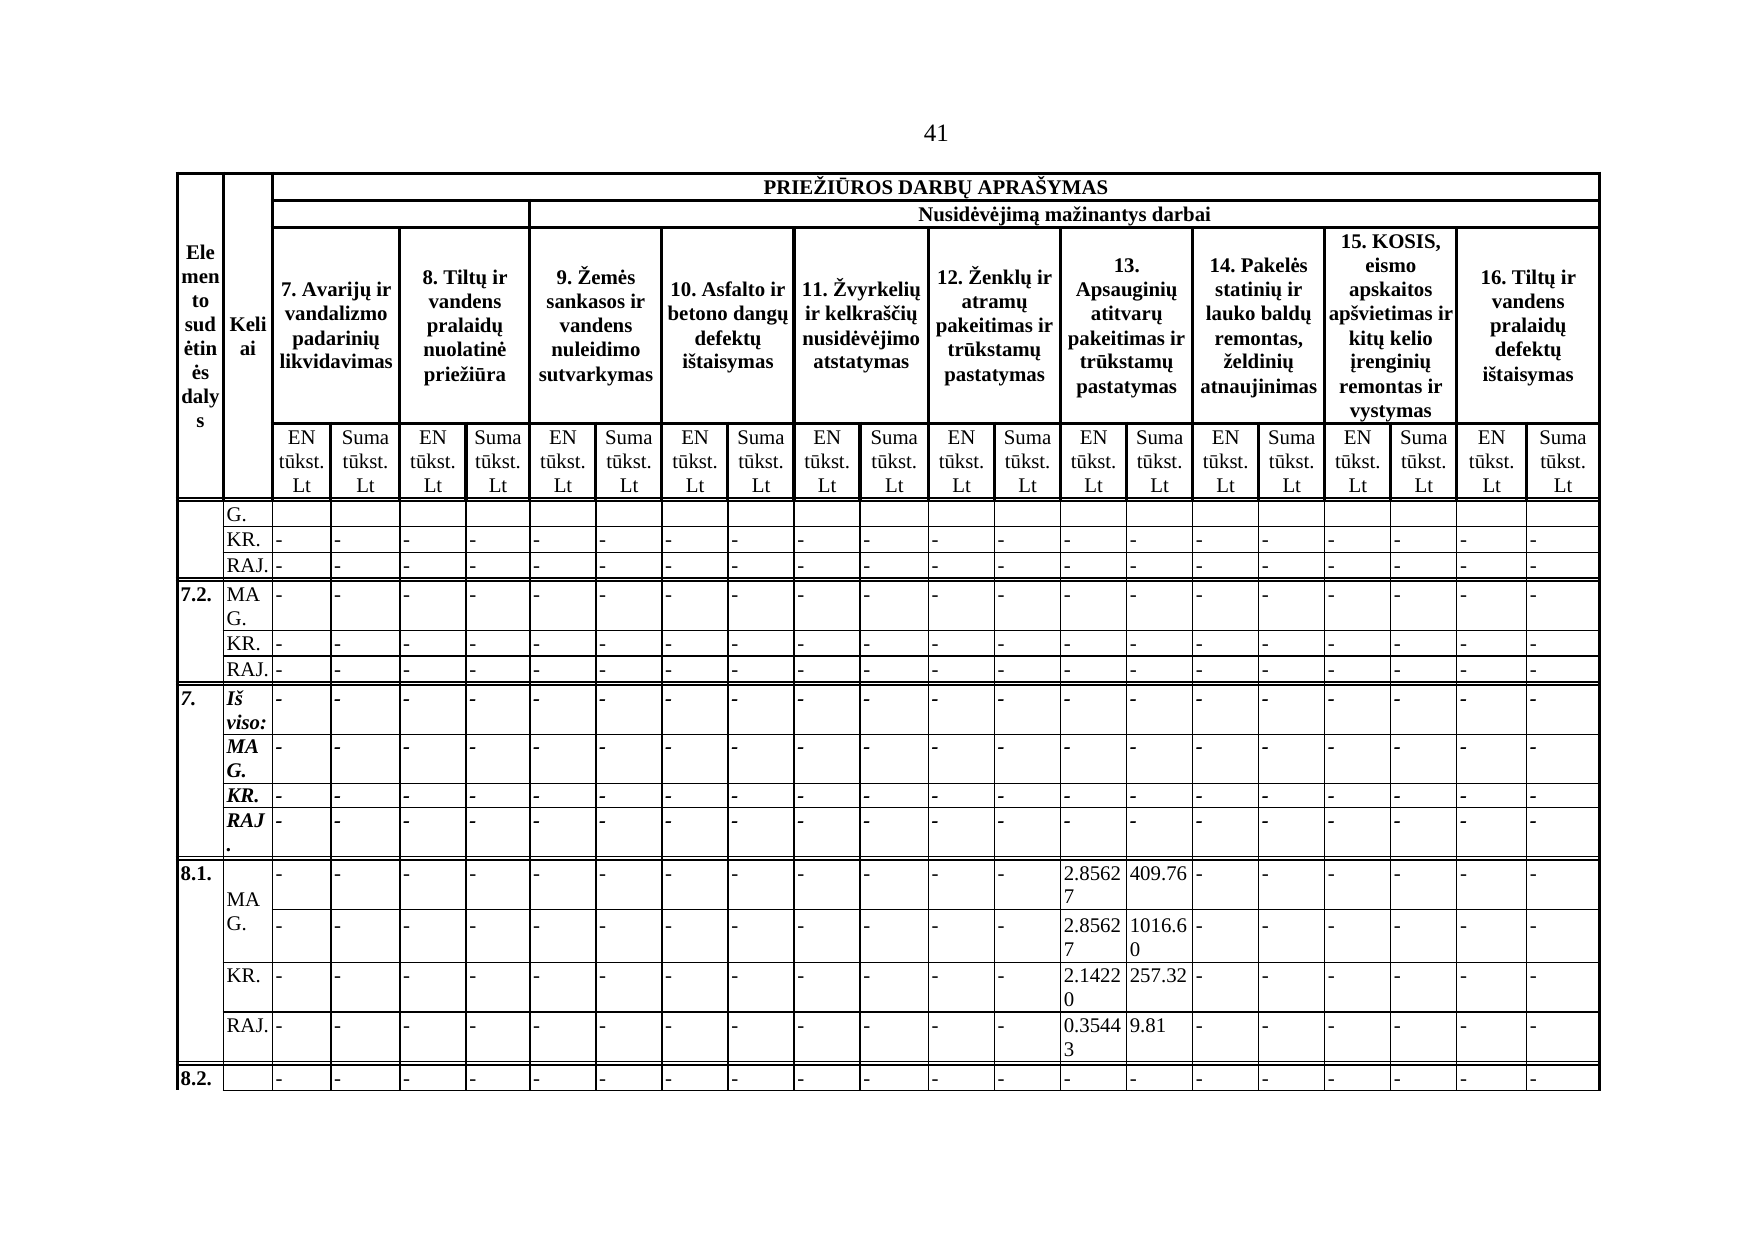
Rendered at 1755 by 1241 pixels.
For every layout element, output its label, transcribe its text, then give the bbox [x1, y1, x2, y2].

table_cell - [1457, 784, 1526, 807]
table_cell - [401, 502, 465, 526]
table_cell - [273, 808, 330, 856]
table_cell - [1127, 808, 1192, 856]
table_cell - [531, 861, 595, 908]
table_cell - [1325, 861, 1390, 908]
table_cell - [273, 1066, 330, 1089]
table_cell EN tūkst. Lt [796, 425, 858, 497]
table_cell - [1527, 527, 1598, 551]
table_cell MAG. [224, 861, 272, 961]
table_cell - [1061, 784, 1126, 807]
table_cell - [332, 686, 399, 734]
table_cell Suma tūkst. Lt [1392, 425, 1455, 497]
table_cell - [729, 1066, 793, 1089]
table_cell EN tūkst. Lt [1326, 425, 1389, 497]
table_cell 13. Apsauginių atitvarų pakeitimas ir trūkstamų pastatymas [1062, 229, 1191, 422]
table_cell [224, 1066, 272, 1089]
table_cell - [861, 582, 928, 630]
table_cell - [273, 963, 330, 1011]
table_cell - [531, 963, 595, 1011]
table_cell - [1259, 910, 1324, 961]
table_cell - [531, 808, 595, 856]
table_cell 15. KOSIS, eismo apskaitos apšvietimas ir kitų kelio įrenginių remontas ir vystymas [1326, 229, 1455, 422]
table_cell - [861, 1013, 928, 1061]
table_cell - [929, 527, 994, 551]
table_cell Elemento sudėtinės dalys [179, 175, 222, 497]
table_cell - [929, 910, 994, 961]
table_cell - [995, 527, 1060, 551]
table_cell Suma tūkst. Lt [468, 425, 528, 497]
table_cell - [795, 527, 859, 551]
table_cell - [1527, 861, 1598, 908]
table_cell - [995, 582, 1060, 630]
table_cell - [1325, 910, 1390, 961]
table_cell - [467, 1066, 529, 1089]
table_cell RAJ. [224, 553, 272, 577]
table_cell - [273, 657, 330, 681]
table_cell - [861, 963, 928, 1011]
table_cell - [995, 1066, 1060, 1089]
table_cell - [467, 582, 529, 630]
table_cell - [401, 631, 465, 655]
table_cell - [1061, 502, 1126, 526]
table_cell [179, 961, 223, 1011]
table_cell - [1325, 553, 1390, 577]
table_cell 2.85627 [1061, 910, 1126, 961]
table_cell - [1061, 686, 1126, 734]
table_cell PRIEŽIŪROS DARBŲ APRAŠYMAS [274, 175, 1598, 199]
table_cell - [729, 631, 793, 655]
table_cell - [1127, 735, 1192, 782]
table_cell EN tūkst. Lt [1458, 425, 1525, 497]
table_cell - [663, 527, 727, 551]
table_cell - [467, 784, 529, 807]
table_cell - [795, 686, 859, 734]
table_cell - [929, 502, 994, 526]
table_cell - [995, 861, 1060, 908]
table_cell 10. Asfalto ir betono dangų defektų ištaisymas [663, 229, 792, 422]
table_cell - [1259, 735, 1324, 782]
table_cell - [1193, 1066, 1258, 1089]
table_cell Suma tūkst. Lt [597, 425, 660, 497]
table_cell - [795, 963, 859, 1011]
table_cell - [1457, 527, 1526, 551]
table_cell - [995, 910, 1060, 961]
table_cell - [1457, 1013, 1526, 1061]
table_cell - [273, 631, 330, 655]
table_cell - [1259, 657, 1324, 681]
table_cell - [332, 1013, 399, 1061]
table_cell Suma tūkst. Lt [1128, 425, 1191, 497]
table_cell - [1061, 657, 1126, 681]
table_cell - [929, 631, 994, 655]
table_cell [179, 526, 223, 551]
table_cell - [1325, 582, 1390, 630]
table_cell - [1259, 963, 1324, 1011]
table_cell - [1527, 657, 1598, 681]
table_cell - [1527, 963, 1598, 1011]
table_cell - [1527, 502, 1598, 526]
table_cell - [795, 1013, 859, 1061]
table_cell - [1061, 808, 1126, 856]
table_cell - [1391, 582, 1456, 630]
table_cell - [273, 1013, 330, 1061]
table_cell EN tūkst. Lt [1194, 425, 1257, 497]
table_cell - [861, 631, 928, 655]
table_cell 9.81 [1127, 1013, 1192, 1061]
table_cell - [1259, 582, 1324, 630]
table_cell - [1457, 910, 1526, 961]
table_cell - [531, 1066, 595, 1089]
table_cell - [597, 808, 661, 856]
table_cell - [663, 1066, 727, 1089]
table_cell - [929, 808, 994, 856]
table_cell - [401, 553, 465, 577]
table_cell KR. [224, 527, 272, 551]
table_cell - [1061, 527, 1126, 551]
table_cell - [531, 553, 595, 577]
table_cell - [1325, 631, 1390, 655]
table_cell 8.2. [179, 1066, 223, 1089]
table_cell - [1325, 735, 1390, 782]
table_cell - [1527, 784, 1598, 807]
table_cell - [1259, 1013, 1324, 1061]
table_cell [179, 502, 223, 526]
table_cell - [597, 910, 661, 961]
table_cell - [1193, 1013, 1258, 1061]
table_cell - [1391, 527, 1456, 551]
table_cell - [273, 861, 330, 908]
table_cell - [795, 784, 859, 807]
table_cell - [332, 1066, 399, 1089]
table_cell - [1325, 963, 1390, 1011]
table_cell - [332, 808, 399, 856]
table_cell 9. Žemės sankasos ir vandens nuleidimo sutvarkymas [531, 229, 660, 422]
table_cell - [273, 686, 330, 734]
table_cell - [1193, 582, 1258, 630]
table_cell - [1259, 808, 1324, 856]
table_cell - [1457, 582, 1526, 630]
table_cell - [1061, 631, 1126, 655]
table_cell - [861, 657, 928, 681]
table_cell - [1259, 686, 1324, 734]
table_cell - [332, 631, 399, 655]
table_cell - [995, 631, 1060, 655]
table_cell MAG. [224, 582, 272, 630]
table_cell - [467, 527, 529, 551]
table_cell - [1127, 553, 1192, 577]
table_cell - [795, 910, 859, 961]
table_cell - [729, 735, 793, 782]
table_cell - [1527, 631, 1598, 655]
table_cell - [995, 784, 1060, 807]
table_cell - [663, 910, 727, 961]
table_cell [179, 807, 223, 856]
table_cell - [1193, 808, 1258, 856]
table_cell 8. Tiltų ir vandens pralaidų nuolatinė priežiūra [401, 229, 528, 422]
table_cell G. [224, 502, 272, 526]
table_cell - [401, 582, 465, 630]
table_cell - [597, 657, 661, 681]
table_cell - [1259, 784, 1324, 807]
table_cell - [273, 582, 330, 630]
table_cell - [531, 527, 595, 551]
table_cell - [929, 1066, 994, 1089]
table_cell Suma tūkst. Lt [1528, 425, 1598, 497]
table_cell - [1457, 686, 1526, 734]
table_cell - [597, 1013, 661, 1061]
table_cell - [531, 582, 595, 630]
table_cell - [467, 735, 529, 782]
table_cell - [1325, 502, 1390, 526]
table_cell - [795, 502, 859, 526]
table_cell - [861, 553, 928, 577]
table_cell - [1457, 735, 1526, 782]
table_cell - [663, 735, 727, 782]
table_cell Nusidėvėjimą mažinantys darbai [531, 202, 1598, 226]
table_cell RAJ. [224, 657, 272, 681]
table_cell - [273, 910, 330, 961]
table_cell - [332, 527, 399, 551]
table_cell - [1391, 963, 1456, 1011]
table_cell - [597, 631, 661, 655]
table_cell - [1325, 1013, 1390, 1061]
table_cell - [401, 910, 465, 961]
table_cell RAJ. [224, 808, 272, 856]
table_cell - [531, 631, 595, 655]
table_cell - [531, 686, 595, 734]
table_cell - [401, 808, 465, 856]
table_cell - [597, 527, 661, 551]
table_cell - [467, 657, 529, 681]
table_cell - [795, 1066, 859, 1089]
table_cell [179, 630, 223, 655]
table_cell EN tūkst. Lt [401, 425, 464, 497]
table_cell Suma tūkst. Lt [729, 425, 792, 497]
table_cell 7. Avarijų ir vandalizmo padarinių likvidavimas [274, 229, 398, 422]
table_cell 1016.60 [1127, 910, 1192, 961]
table_cell - [1127, 502, 1192, 526]
table_cell - [1127, 686, 1192, 734]
table_cell - [1325, 808, 1390, 856]
table_cell - [1193, 527, 1258, 551]
table_cell - [1259, 502, 1324, 526]
table_cell 2.14220 [1061, 963, 1126, 1011]
table_cell - [1391, 735, 1456, 782]
table_cell - [995, 735, 1060, 782]
table_cell - [401, 735, 465, 782]
table_cell - [401, 657, 465, 681]
table_cell - [1457, 657, 1526, 681]
table_cell - [795, 735, 859, 782]
table_cell EN tūkst. Lt [930, 425, 993, 497]
table_cell - [663, 808, 727, 856]
table_cell - [861, 686, 928, 734]
table_cell - [1457, 861, 1526, 908]
table_cell - [861, 735, 928, 782]
table_cell - [929, 735, 994, 782]
table_cell MAG. [224, 735, 272, 782]
table_cell [274, 202, 528, 226]
table_cell - [1391, 553, 1456, 577]
table_cell - [1193, 963, 1258, 1011]
table_cell - [795, 657, 859, 681]
table_cell Suma tūkst. Lt [996, 425, 1059, 497]
table_cell - [1259, 1066, 1324, 1089]
table_cell - [1391, 861, 1456, 908]
table_cell - [597, 861, 661, 908]
table_cell - [929, 963, 994, 1011]
table_cell - [861, 784, 928, 807]
table_cell 12. Ženklų ir atramų pakeitimas ir trūkstamų pastatymas [930, 229, 1059, 422]
table_cell - [332, 735, 399, 782]
table_cell - [861, 861, 928, 908]
table_cell - [729, 502, 793, 526]
table_cell - [1457, 631, 1526, 655]
table_cell - [1391, 502, 1456, 526]
table_cell - [1325, 784, 1390, 807]
table_cell - [729, 910, 793, 961]
table_cell - [332, 657, 399, 681]
table_cell - [729, 553, 793, 577]
table_cell - [1527, 582, 1598, 630]
table_cell - [1127, 657, 1192, 681]
table_cell - [1527, 910, 1598, 961]
table_cell - [273, 735, 330, 782]
table_cell - [597, 502, 661, 526]
table_cell - [401, 527, 465, 551]
table_cell - [663, 502, 727, 526]
table_cell 14. Pakelės statinių ir lauko baldų remontas, želdinių atnaujinimas [1194, 229, 1323, 422]
table_cell EN tūkst. Lt [1062, 425, 1125, 497]
table_cell - [663, 582, 727, 630]
table_cell - [531, 502, 595, 526]
table_cell - [1127, 582, 1192, 630]
table_cell - [995, 686, 1060, 734]
table_cell - [597, 784, 661, 807]
table_cell KR. [224, 784, 272, 807]
table_cell - [1527, 808, 1598, 856]
table_cell 16. Tiltų ir vandens pralaidų defektų ištaisymas [1458, 229, 1598, 422]
table_cell - [663, 686, 727, 734]
table_cell 11. Žvyrkelių ir kelkraščių nusidėvėjimo atstatymas [796, 229, 927, 422]
table_cell - [332, 784, 399, 807]
table_cell - [1391, 1013, 1456, 1061]
table_cell - [1193, 784, 1258, 807]
table_cell - [1391, 657, 1456, 681]
table_cell - [1527, 735, 1598, 782]
table_cell - [597, 553, 661, 577]
table_cell - [401, 1013, 465, 1061]
table_cell - [729, 527, 793, 551]
table_cell - [597, 686, 661, 734]
table_cell - [663, 631, 727, 655]
table_cell - [995, 553, 1060, 577]
table_cell - [1259, 527, 1324, 551]
table_cell - [531, 910, 595, 961]
table_cell - [1061, 582, 1126, 630]
table_cell - [1391, 784, 1456, 807]
table_cell - [1527, 553, 1598, 577]
table_cell - [995, 502, 1060, 526]
table_cell - [995, 808, 1060, 856]
table_cell - [1127, 784, 1192, 807]
table_cell KR. [224, 963, 272, 1011]
table_cell - [663, 861, 727, 908]
table_cell - [1193, 502, 1258, 526]
table_cell - [597, 735, 661, 782]
table_cell - [1193, 861, 1258, 908]
table_cell - [995, 657, 1060, 681]
table_cell [179, 655, 223, 681]
table_cell - [273, 553, 330, 577]
table_cell Keliai [225, 175, 271, 497]
table_cell - [861, 910, 928, 961]
table_cell - [1457, 963, 1526, 1011]
table_cell - [861, 502, 928, 526]
table_cell - [597, 963, 661, 1011]
table_cell - [929, 784, 994, 807]
table_cell - [332, 582, 399, 630]
table_cell - [1391, 910, 1456, 961]
table_cell - [729, 657, 793, 681]
table_cell Suma tūkst. Lt [862, 425, 927, 497]
table_cell - [401, 1066, 465, 1089]
table_cell - [929, 861, 994, 908]
table_cell - [467, 861, 529, 908]
table_cell - [1527, 1013, 1598, 1061]
table_cell [179, 909, 223, 961]
table_cell - [729, 808, 793, 856]
table_cell - [1457, 808, 1526, 856]
table_cell - [929, 582, 994, 630]
table_cell - [1391, 686, 1456, 734]
table_cell - [332, 963, 399, 1011]
table_cell [179, 734, 223, 782]
table_cell - [1325, 686, 1390, 734]
table_cell - [1391, 808, 1456, 856]
table_cell - [1457, 502, 1526, 526]
table_cell 257.32 [1127, 963, 1192, 1011]
table_cell 7. [179, 686, 223, 734]
table_cell - [663, 784, 727, 807]
table_cell - [995, 963, 1060, 1011]
table_cell - [1193, 686, 1258, 734]
table_cell - [795, 808, 859, 856]
table_cell Suma tūkst. Lt [332, 425, 398, 497]
table_cell - [273, 784, 330, 807]
table_cell EN tūkst. Lt [531, 425, 594, 497]
table_cell - [795, 861, 859, 908]
table_cell - [467, 686, 529, 734]
table_cell - [995, 1013, 1060, 1061]
table_cell - [1325, 657, 1390, 681]
table_cell - [729, 686, 793, 734]
table_cell [179, 1011, 223, 1061]
table_cell - [1325, 527, 1390, 551]
table_cell - [1127, 631, 1192, 655]
table_cell - [467, 808, 529, 856]
table_cell - [1061, 1066, 1126, 1089]
table_cell - [467, 910, 529, 961]
table_cell Suma tūkst. Lt [1260, 425, 1323, 497]
table_cell - [729, 963, 793, 1011]
table_cell RAJ. [224, 1013, 272, 1061]
table_cell 409.76 [1127, 861, 1192, 908]
table_cell - [929, 553, 994, 577]
table_cell - [597, 1066, 661, 1089]
table_cell - [273, 502, 330, 526]
table_cell - [795, 553, 859, 577]
table_cell - [729, 1013, 793, 1061]
table_cell - [1457, 1066, 1526, 1089]
table_cell KR. [224, 631, 272, 655]
table_cell - [1193, 631, 1258, 655]
table_cell - [1061, 735, 1126, 782]
table_cell - [663, 657, 727, 681]
table_cell - [929, 1013, 994, 1061]
table_cell - [1259, 631, 1324, 655]
table_cell - [332, 910, 399, 961]
table_cell - [467, 502, 529, 526]
table_cell - [273, 527, 330, 551]
table_cell - [1259, 553, 1324, 577]
table_cell [179, 551, 223, 577]
table_cell - [1391, 631, 1456, 655]
table_cell - [795, 582, 859, 630]
table_cell - [597, 582, 661, 630]
table_cell 8.1. [179, 861, 223, 908]
table_cell - [929, 686, 994, 734]
table_cell - [861, 1066, 928, 1089]
table_cell - [663, 553, 727, 577]
table_cell - [332, 502, 399, 526]
table_cell - [531, 735, 595, 782]
table_cell - [1193, 735, 1258, 782]
table_cell - [729, 861, 793, 908]
table_cell - [401, 963, 465, 1011]
table_cell EN tūkst. Lt [663, 425, 726, 497]
table_cell - [531, 784, 595, 807]
table_cell EN tūkst. Lt [274, 425, 329, 497]
table_cell - [1325, 1066, 1390, 1089]
table_cell - [1259, 861, 1324, 908]
table_cell 2.85627 [1061, 861, 1126, 908]
table_cell - [401, 686, 465, 734]
table_cell - [1127, 527, 1192, 551]
table_cell - [1457, 553, 1526, 577]
table_cell - [467, 631, 529, 655]
table_cell - [1527, 1066, 1598, 1089]
table_cell - [467, 963, 529, 1011]
table_cell - [467, 553, 529, 577]
table_cell - [729, 784, 793, 807]
table_cell [179, 783, 223, 807]
table_cell 7.2. [179, 582, 223, 630]
table_cell - [1527, 686, 1598, 734]
table_cell - [531, 1013, 595, 1061]
table_header [177, 148, 1599, 172]
table_cell - [1193, 910, 1258, 961]
table_cell - [467, 1013, 529, 1061]
table_cell - [401, 861, 465, 908]
table_cell - [1193, 657, 1258, 681]
table_cell - [663, 1013, 727, 1061]
table_cell - [401, 784, 465, 807]
table_cell - [531, 657, 595, 681]
table_cell - [332, 861, 399, 908]
table_cell - [332, 553, 399, 577]
table_cell - [795, 631, 859, 655]
table_cell - [1127, 1066, 1192, 1089]
table_cell - [729, 582, 793, 630]
table_cell Iš viso: [224, 686, 272, 734]
table_cell - [861, 527, 928, 551]
table_cell - [1193, 553, 1258, 577]
table_cell - [1061, 553, 1126, 577]
table_cell - [1391, 1066, 1456, 1089]
table_cell - [663, 963, 727, 1011]
table_cell 0.35443 [1061, 1013, 1126, 1061]
table_cell - [929, 657, 994, 681]
table_cell - [861, 808, 928, 856]
